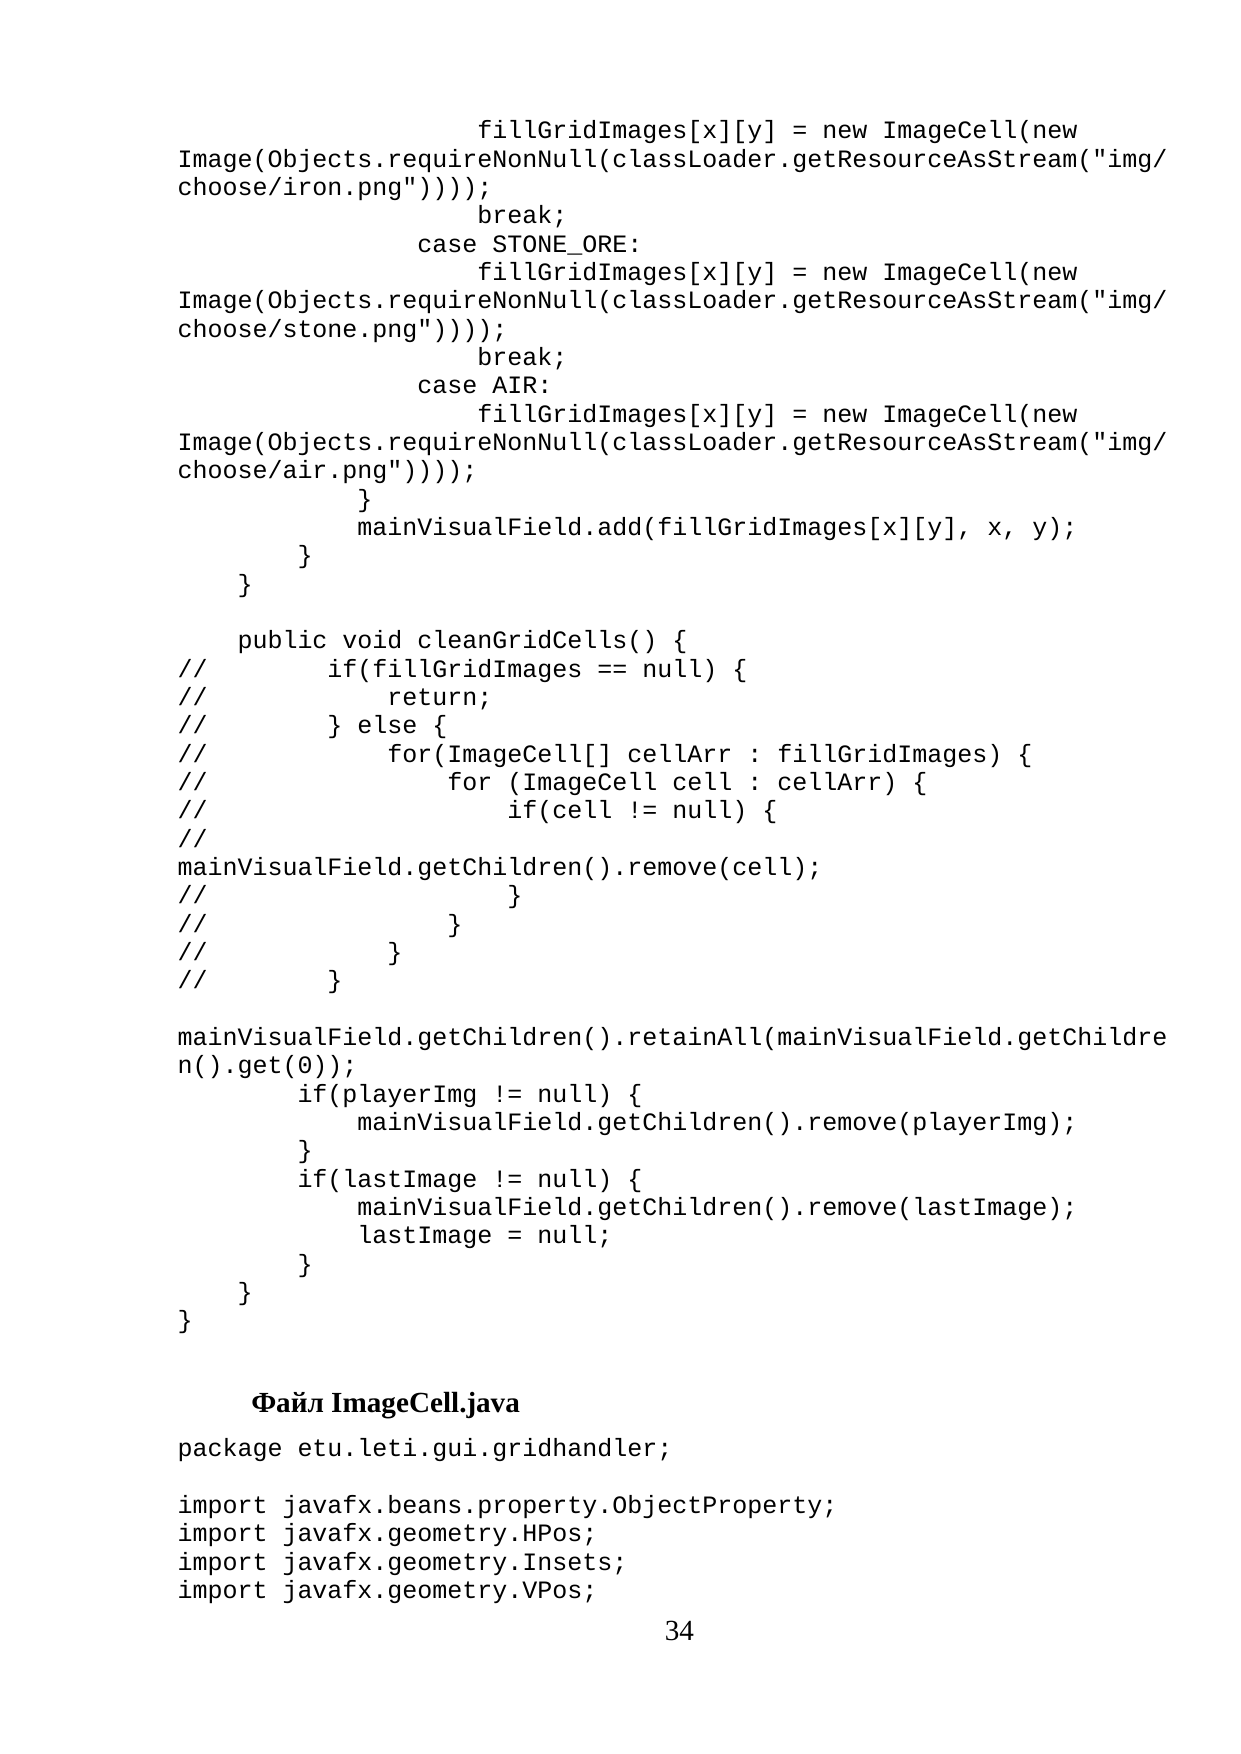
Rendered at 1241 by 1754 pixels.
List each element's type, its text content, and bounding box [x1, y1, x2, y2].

text } [177, 571, 1181, 600]
text } [177, 1308, 1181, 1336]
text // for(ImageCell[] cellArr : fillGridImages) { [177, 741, 1181, 770]
text // for (ImageCell cell : cellArr) { [177, 770, 1181, 798]
text // } [177, 911, 1181, 940]
text fillGridImages[x][y] = new ImageCell(new Image(Objects.requireNonNull(classLoader.getResourceAsStream("img/choose/iron.png")))); [177, 118, 1181, 203]
text } [177, 1138, 1181, 1166]
text case STONE_ORE: [177, 231, 1181, 260]
text } [177, 1280, 1181, 1308]
text } [177, 543, 1181, 571]
text // } [177, 968, 1181, 996]
text fillGridImages[x][y] = new ImageCell(new Image(Objects.requireNonNull(classLoader.getResourceAsStream("img/choose/stone.png")))); [177, 260, 1181, 345]
text break; [177, 345, 1181, 373]
text // } [177, 883, 1181, 911]
subtitle Файл ImageCell.java [177, 1386, 1181, 1419]
text mainVisualField.getChildren().retainAll(mainVisualField.getChildren().get(0)); [177, 996, 1181, 1081]
text case AIR: [177, 373, 1181, 401]
text } [177, 486, 1181, 515]
text mainVisualField.getChildren().remove(lastImage); [177, 1195, 1181, 1223]
text // mainVisualField.getChildren().remove(cell); [177, 826, 1181, 883]
text if(playerImg != null) { [177, 1081, 1181, 1110]
text // } else { [177, 713, 1181, 741]
text if(lastImage != null) { [177, 1166, 1181, 1195]
text fillGridImages[x][y] = new ImageCell(new Image(Objects.requireNonNull(classLoader.getResourceAsStream("img/choose/air.png")))); [177, 401, 1181, 486]
text import javafx.geometry.VPos; [177, 1578, 1181, 1606]
text } [177, 1251, 1181, 1280]
text public void cleanGridCells() { [177, 628, 1181, 656]
text // if(cell != null) { [177, 798, 1181, 826]
text lastImage = null; [177, 1223, 1181, 1251]
text import javafx.geometry.Insets; [177, 1549, 1181, 1578]
text import javafx.geometry.HPos; [177, 1521, 1181, 1549]
text mainVisualField.getChildren().remove(playerImg); [177, 1110, 1181, 1138]
text // if(fillGridImages == null) { [177, 656, 1181, 685]
text // } [177, 940, 1181, 968]
text // return; [177, 685, 1181, 713]
text break; [177, 203, 1181, 231]
text import javafx.beans.property.ObjectProperty; [177, 1493, 1181, 1521]
text package etu.leti.gui.gridhandler; [177, 1436, 1181, 1464]
text mainVisualField.add(fillGridImages[x][y], x, y); [177, 515, 1181, 543]
